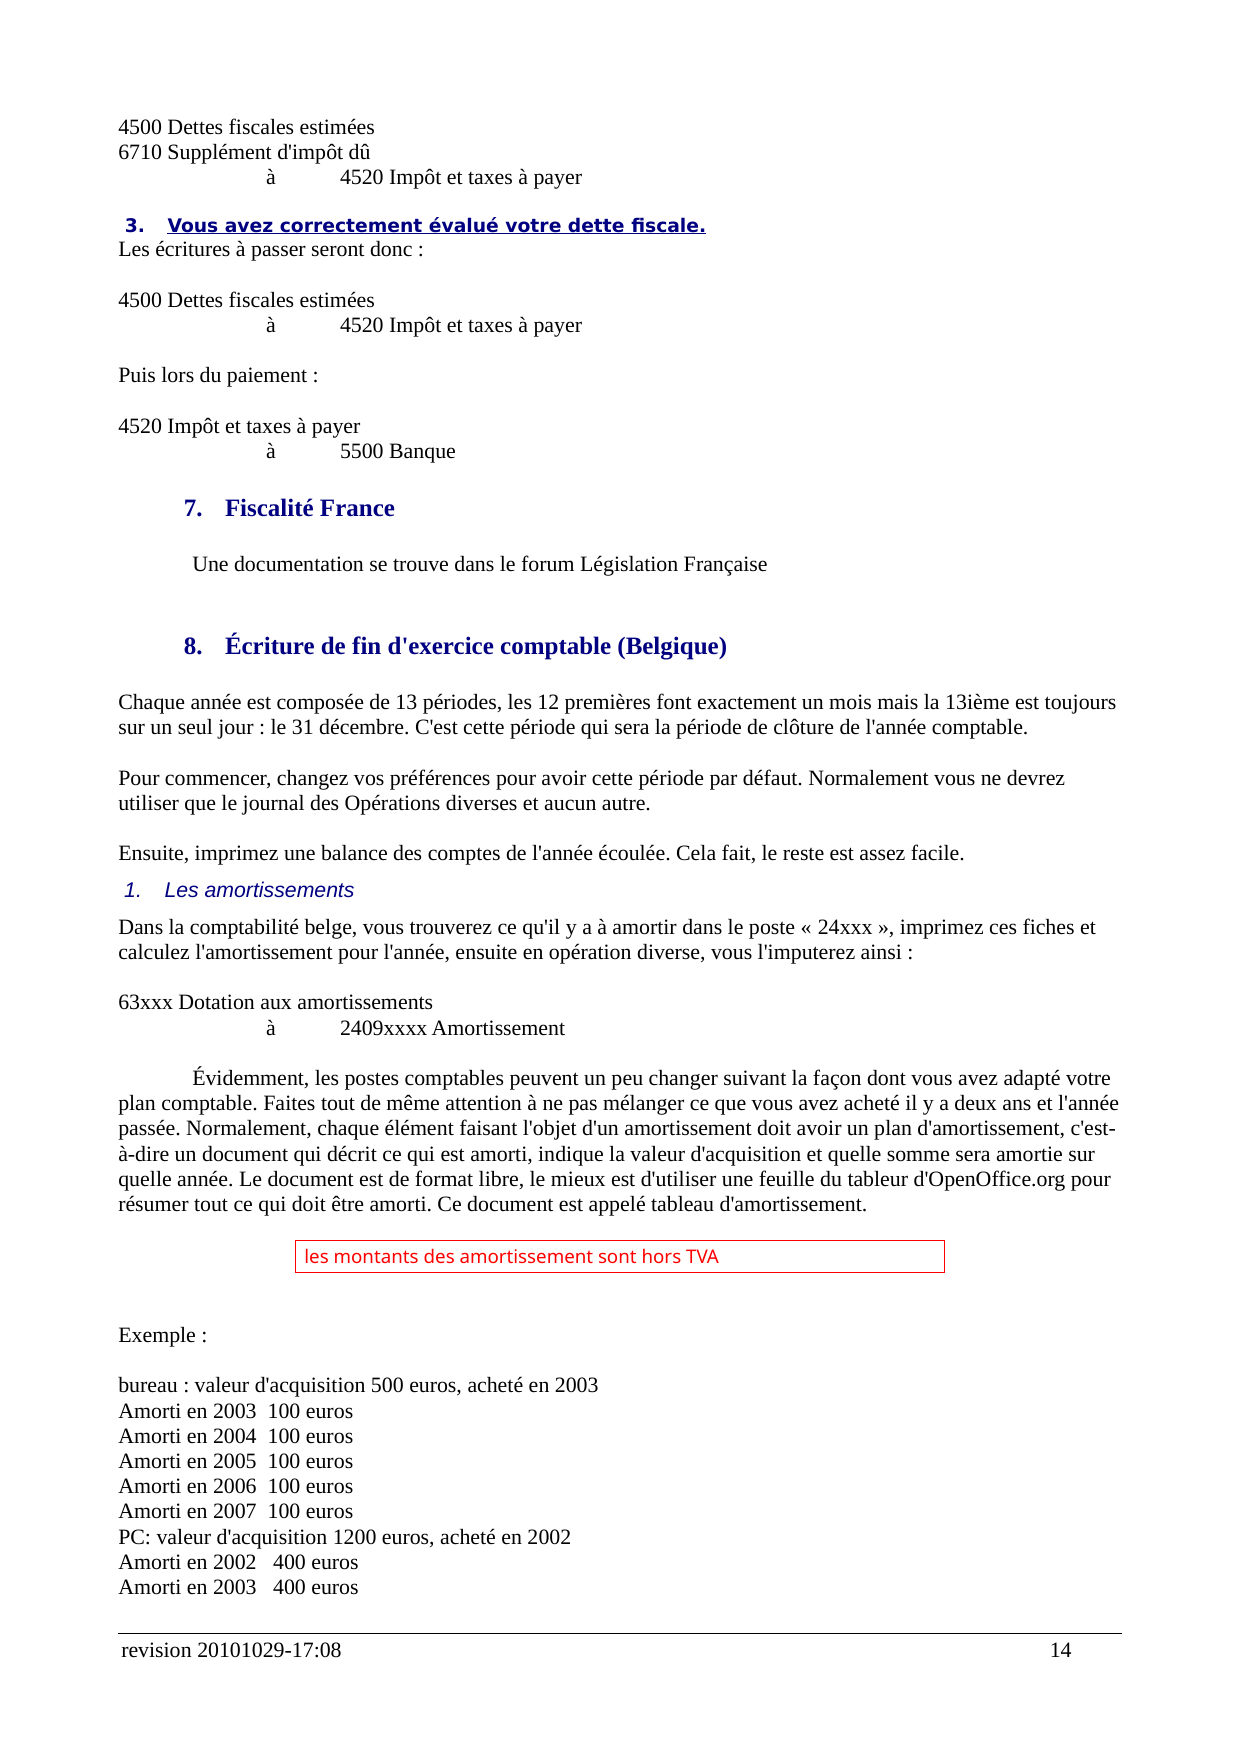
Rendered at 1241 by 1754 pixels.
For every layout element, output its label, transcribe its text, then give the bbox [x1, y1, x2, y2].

text 4500 Dettes fiscales estimées [118, 114, 1122, 139]
subtitle Vous avez correctement évalué votre dette fiscale. [118, 214, 1122, 236]
text Amorti en 2003 100 euros [118, 1398, 1122, 1423]
text Ensuite, imprimez une balance des comptes de l'année écoulée. Cela fait, le reste est assez facile. [118, 840, 1122, 866]
subtitle Écriture de fin d'exercice comptable (Belgique) [177, 631, 1122, 660]
text Amorti en 2003 400 euros [118, 1574, 1122, 1599]
text 4500 Dettes fiscales estimées [118, 287, 1122, 312]
text Amorti en 2004 100 euros [118, 1423, 1122, 1448]
text bureau : valeur d'acquisition 500 euros, acheté en 2003 [118, 1372, 1122, 1398]
text 6710 Supplément d'impôt dû [118, 139, 1122, 164]
text Amorti en 2006 100 euros [118, 1473, 1122, 1498]
text Puis lors du paiement : [118, 362, 1122, 388]
text les montants des amortissement sont hors TVA [296, 1241, 944, 1272]
text PC: valeur d'acquisition 1200 euros, acheté en 2002 [118, 1524, 1122, 1549]
text Les écritures à passer seront donc : [118, 236, 1122, 262]
text Chaque année est composée de 13 périodes, les 12 premières font exactement un mois mais la 13ième est toujours sur un seul jour : le 31 décembre. C'est cette période qui sera la période de clôture de l'année comptable. [118, 689, 1122, 739]
text à 4520 Impôt et taxes à payer [118, 164, 1122, 189]
text Amorti en 2005 100 euros [118, 1448, 1122, 1473]
text Amorti en 2007 100 euros [118, 1498, 1122, 1524]
subtitle Les amortissements [118, 877, 1122, 902]
text Amorti en 2002 400 euros [118, 1549, 1122, 1574]
text à 5500 Banque [118, 438, 1122, 463]
text 63xxx Dotation aux amortissements [118, 989, 1122, 1014]
text Pour commencer, changez vos préférences pour avoir cette période par défaut. Normalement vous ne devrez utiliser que le journal des Opérations diverses et aucun autre. [118, 765, 1122, 815]
text 4520 Impôt et taxes à payer [118, 413, 1122, 438]
text Évidemment, les postes comptables peuvent un peu changer suivant la façon dont vous avez adapté votre plan comptable. Faites tout de même attention à ne pas mélanger ce que vous avez acheté il y a deux ans et l'année passée. Normalement, chaque élément faisant l'objet d'un amortissement doit avoir un plan d'amortissement, c'est-à-dire un document qui décrit ce qui est amorti, indique la valeur d'acquisition et quelle somme sera amortie sur quelle année. Le document est de format libre, le mieux est d'utiliser une feuille du tableur d'OpenOffice.org pour résumer tout ce qui doit être amorti. Ce document est appelé tableau d'amortissement. [118, 1065, 1122, 1216]
text Dans la comptabilité belge, vous trouverez ce qu'il y a à amortir dans le poste « 24xxx », imprimez ces fiches et calculez l'amortissement pour l'année, ensuite en opération diverse, vous l'imputerez ainsi : [118, 914, 1122, 964]
subtitle Fiscalité France [177, 493, 1122, 522]
text à 2409xxxx Amortissement [118, 1014, 1122, 1040]
text à 4520 Impôt et taxes à payer [118, 312, 1122, 337]
text Exemple : [118, 1322, 1122, 1347]
text Une documentation se trouve dans le forum Législation Française [118, 551, 1122, 576]
